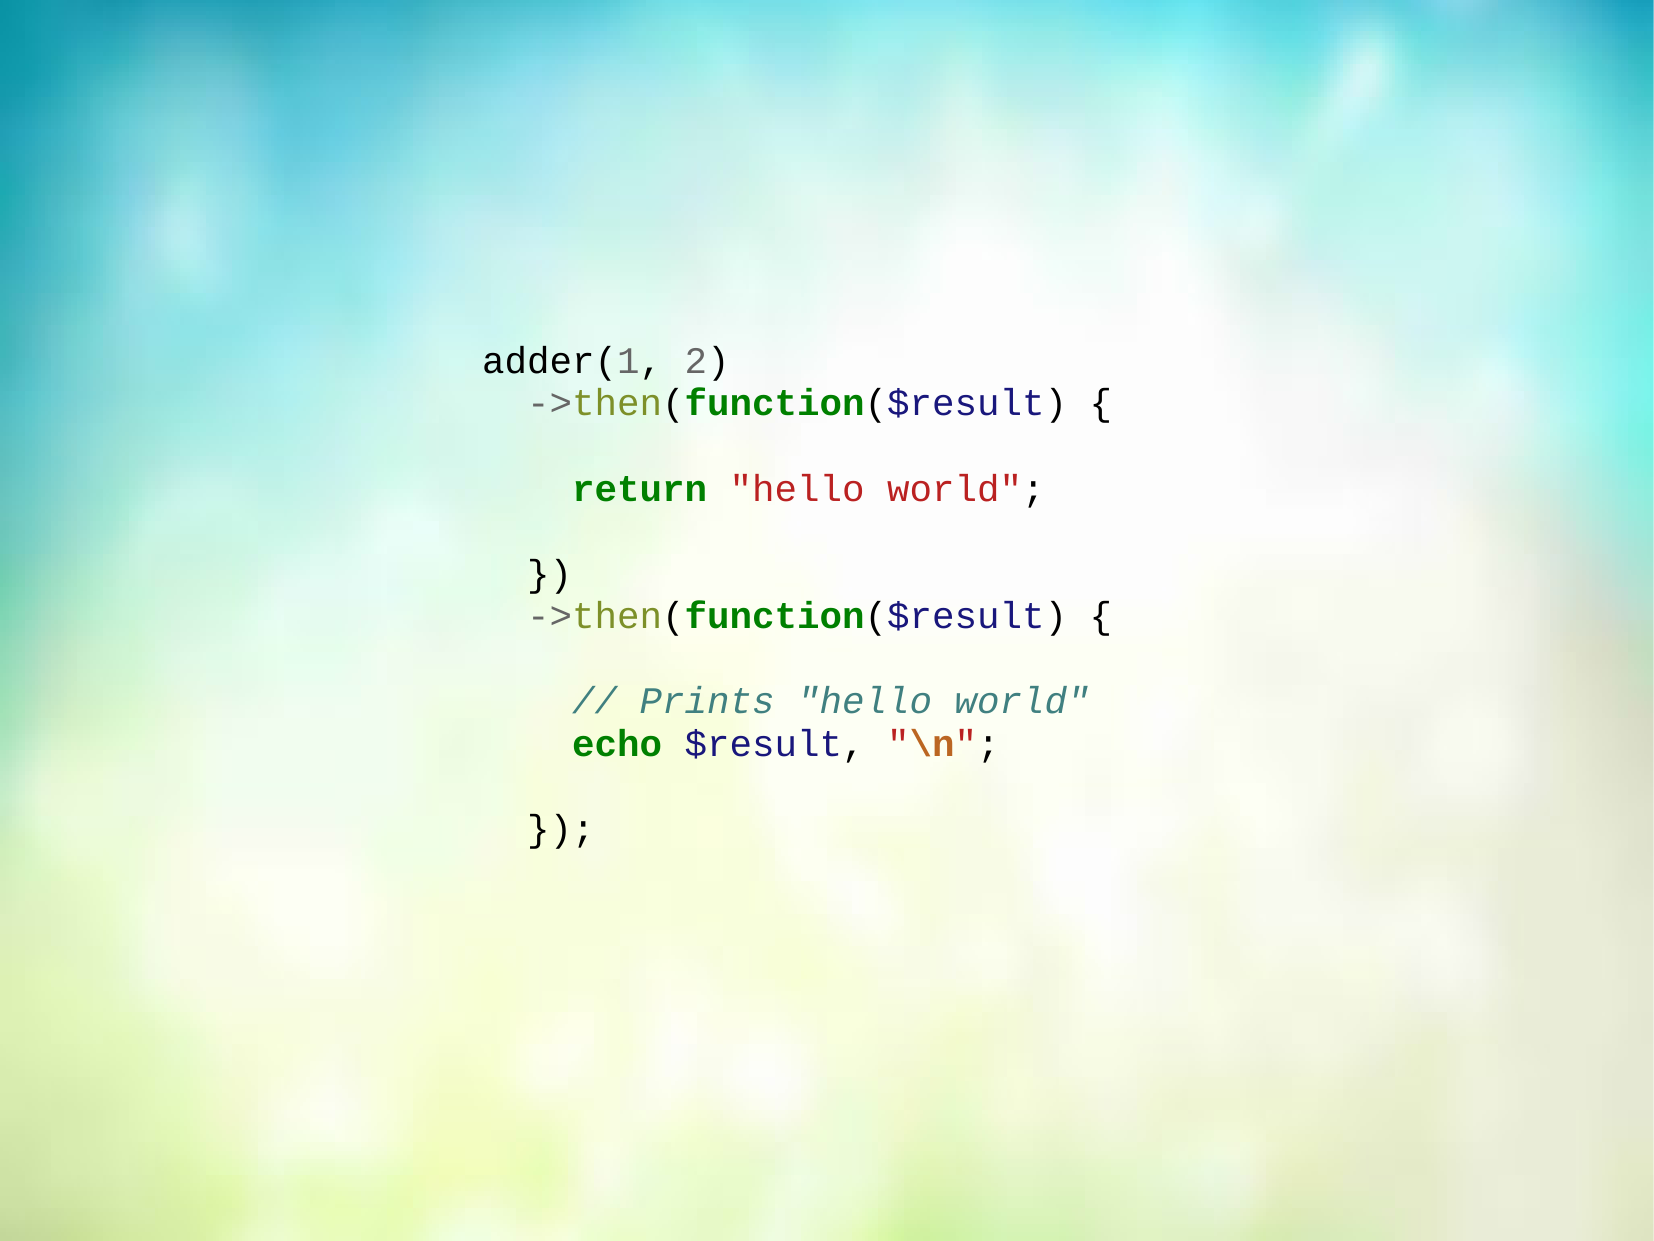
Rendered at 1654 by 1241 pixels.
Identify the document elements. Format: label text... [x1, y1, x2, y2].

picture [0, 0, 1654, 1241]
text_box adder(1, 2) ->then(function($result) { return "hello world"; }) ->then(function($result) { // Prints "hello world" echo $result, "\n"; }); [467, 334, 1187, 896]
